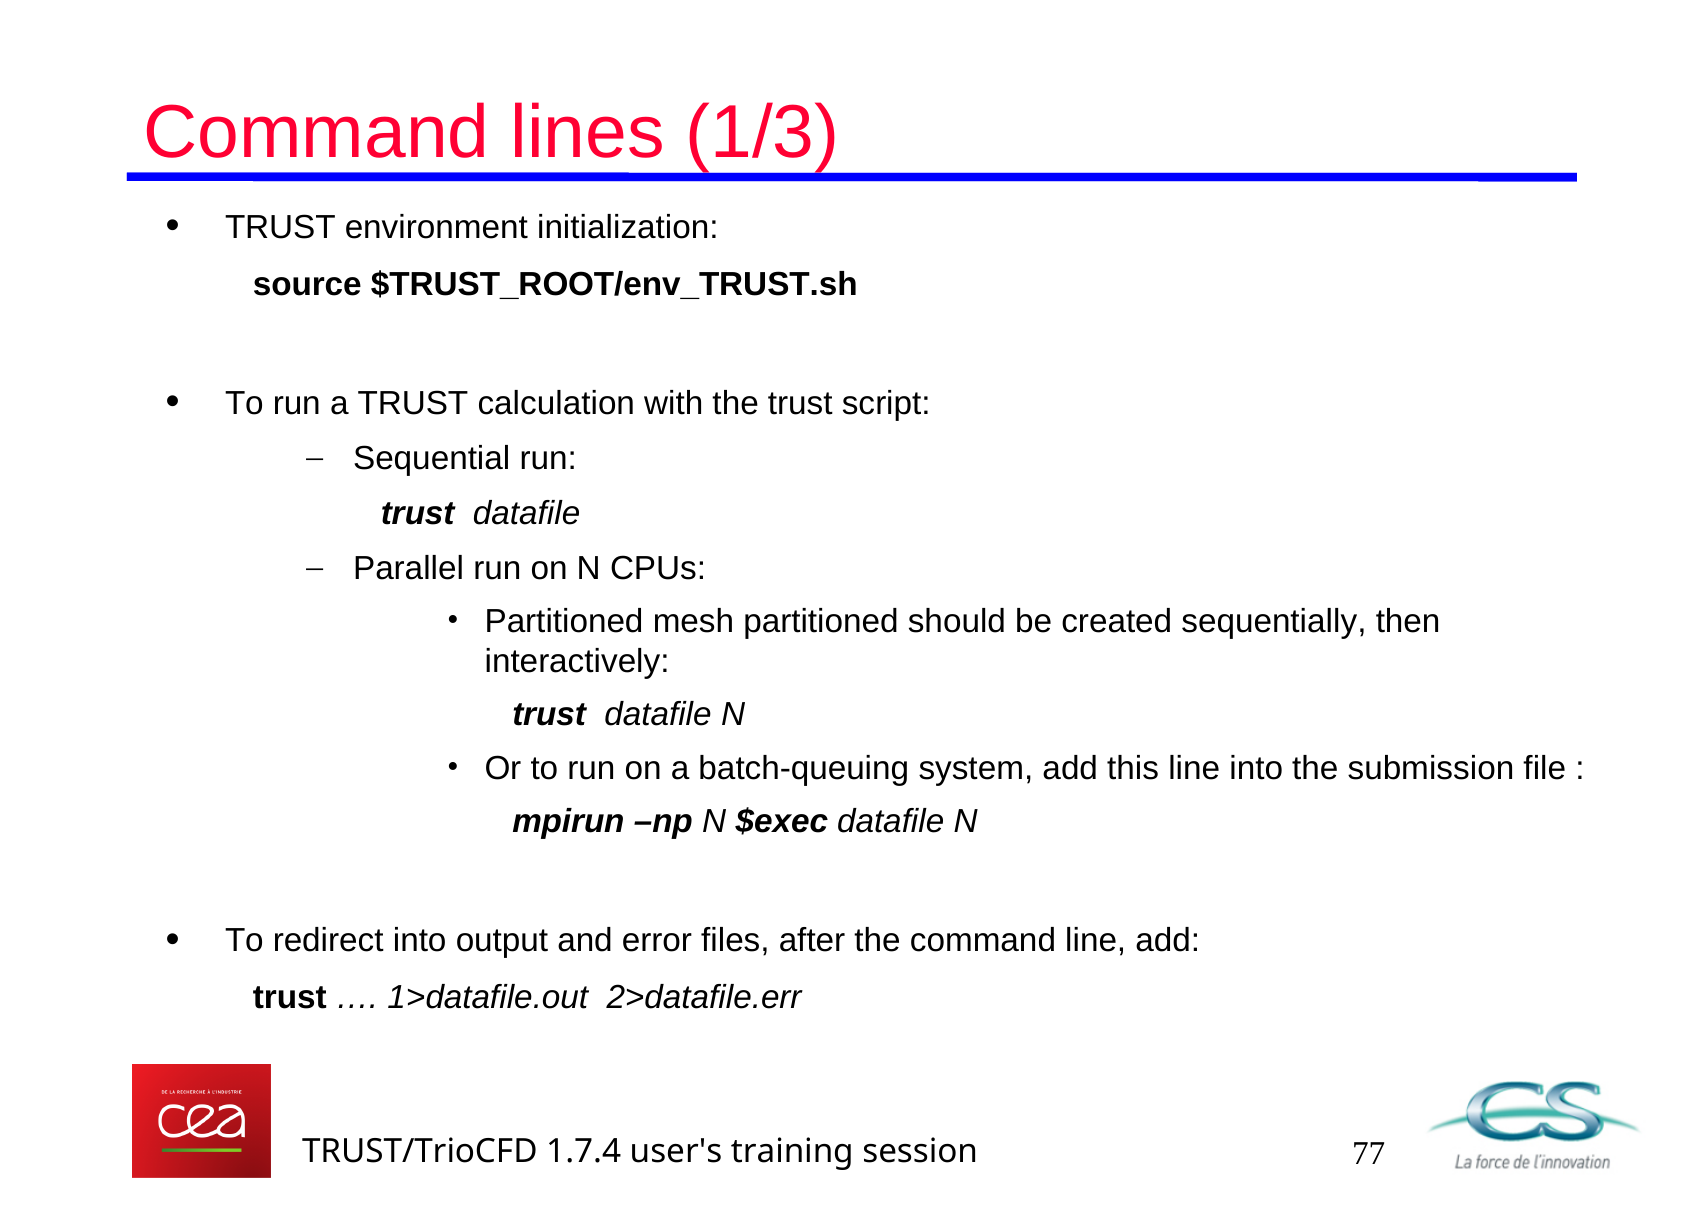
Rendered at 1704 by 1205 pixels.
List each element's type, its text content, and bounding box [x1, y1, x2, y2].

picture [132, 1094, 271, 1178]
list TRUST environment initialization: source $TRUST_ROOT/env_TRUST.sh To run a TRUST calculation with the trust script: Sequential run: trust datafile Parallel run on N CPUs: Partitioned mesh partitioned should be created sequentially, then interactively: trust datafile N Or to run on a batch-queuing system, add this line into the submission file : mpirun –np N $exec datafile N To redirect into output and error files, after the command line, add: trust …. 1>datafile.out 2>datafile.err [93, 135, 1618, 1094]
picture [1423, 1072, 1648, 1179]
title Command lines (1/3) [127, 39, 1577, 135]
